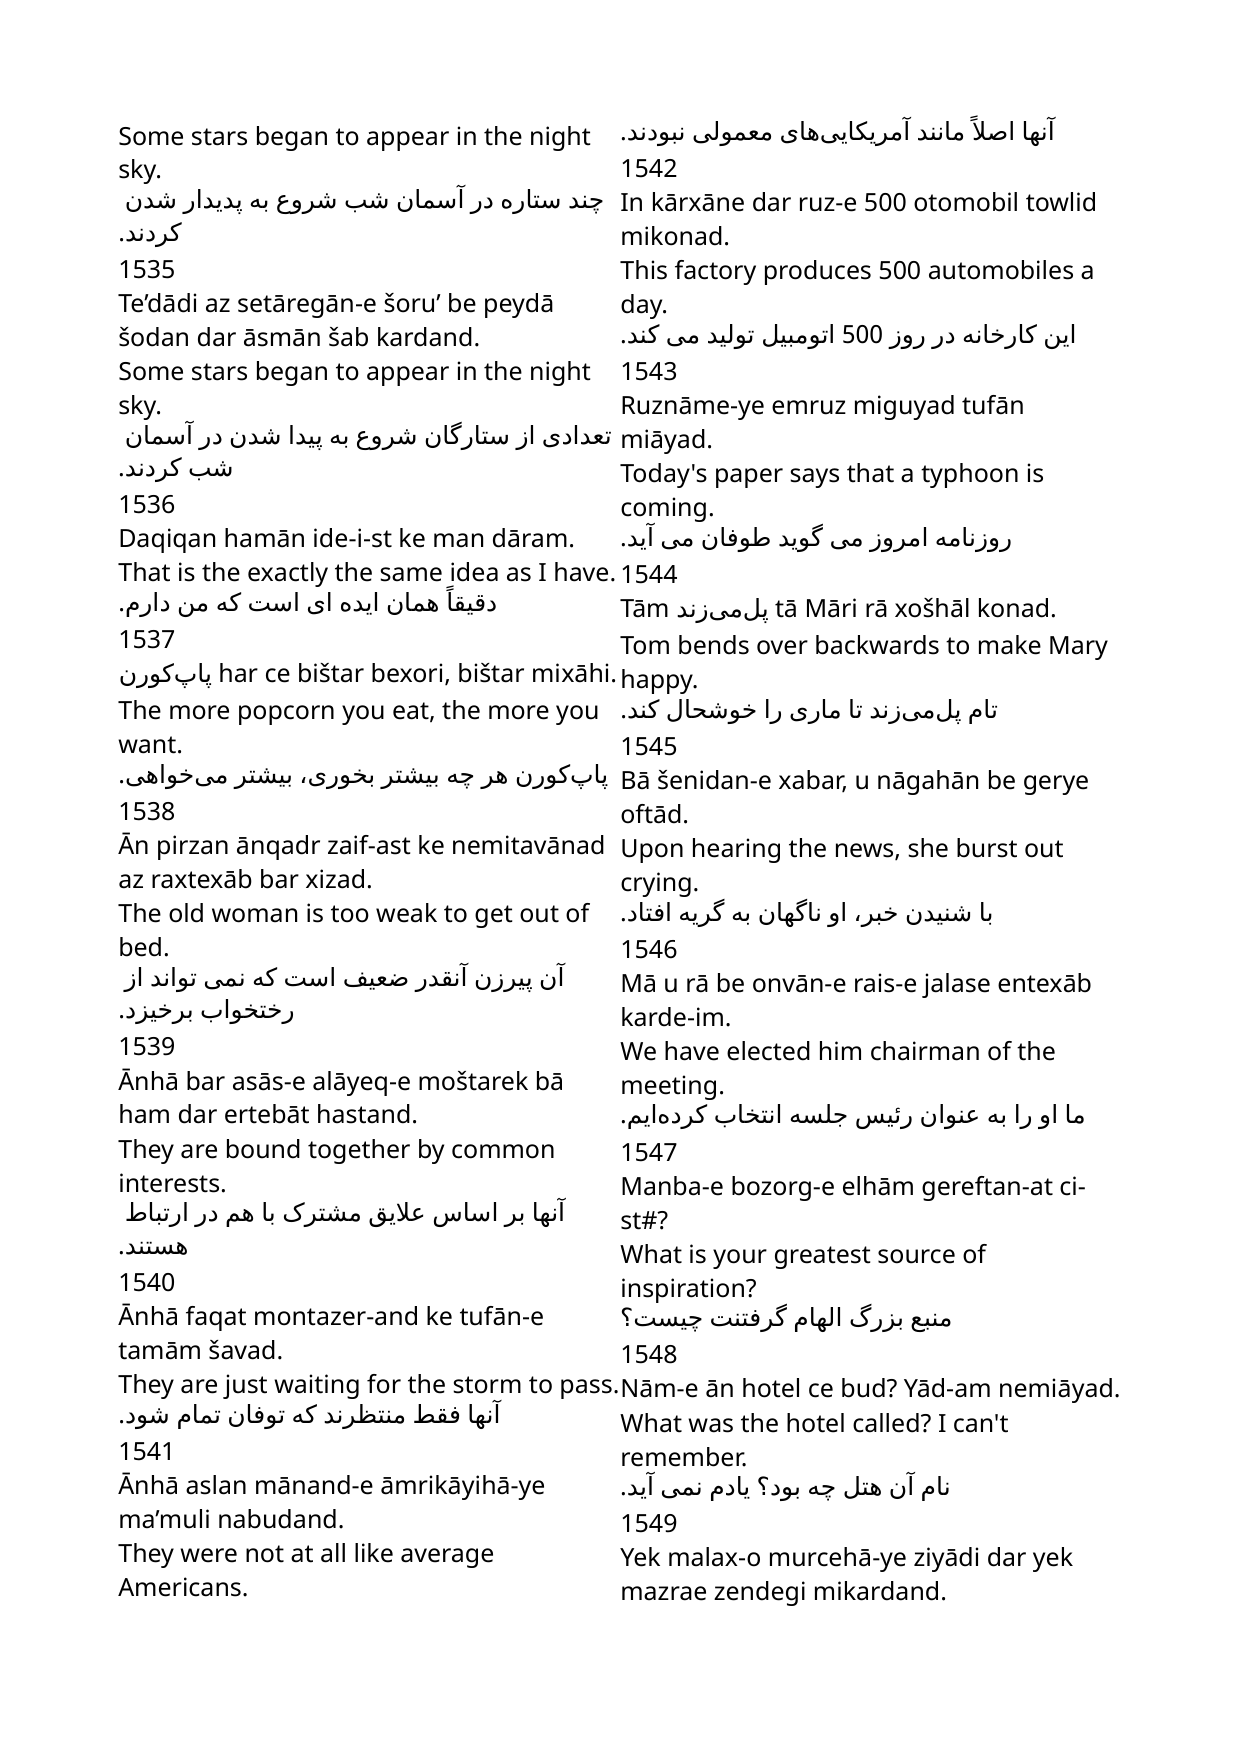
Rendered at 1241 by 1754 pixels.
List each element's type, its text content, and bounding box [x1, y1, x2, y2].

text Some stars began to appear in the night sky. [118, 354, 620, 422]
text 1544 [620, 557, 1122, 591]
text 1535 [118, 251, 620, 286]
text 1536 [118, 487, 620, 521]
text چند ستاره در آسمان شب شروع به پدیدار شدن کردند. [118, 186, 620, 251]
text 1541 [118, 1433, 620, 1467]
text 1539 [118, 1029, 620, 1063]
text 1543 [620, 354, 1122, 388]
text با شنیدن خبر، او ناگهان به گریه افتاد. [620, 899, 1122, 931]
text Te’dādi az setāregān-e šoru’ be peydā šodan dar āsmān šab kardand. [118, 286, 620, 354]
text نام آن هتل چه بود؟ یادم نمی آید. [620, 1473, 1122, 1506]
text Daqiqan hamān ide‌-i-st ke man dāram. [118, 521, 620, 555]
text Ānhā faqat montazer-and ke tufān-e tamām šavad. [118, 1299, 620, 1367]
text They were not at all like average Americans. [118, 1536, 620, 1604]
text تعدادی از ستارگان شروع به پیدا شدن در آسمان شب کردند. [118, 422, 620, 487]
text آن پیرزن آنقدر ضعیف است که نمی تواند از رختخواب برخیزد. [118, 964, 620, 1029]
text 1548 [620, 1337, 1122, 1371]
text Mā u rā be onvān-e rais-e jalase entexāb karde-im. [620, 965, 1122, 1033]
text Ān pirzan ānqadr zaif-ast ke nemi‌tavānad az raxtexāb bar xizad. [118, 828, 620, 896]
text Tām پل‌می‌زند tā Māri rā xošhāl konad. [620, 591, 1122, 628]
text پاپ‌کورن هر چه بیشتر بخوری، بیشتر می‌خواهی. [118, 761, 620, 793]
text 1537 [118, 622, 620, 656]
text This factory produces 500 automobiles a day. [620, 253, 1122, 321]
text What is your greatest source of inspiration? [620, 1236, 1122, 1304]
text پاپ‌کورن har ce bištar bexori, bištar mi‌xāhi. [118, 656, 620, 693]
text آنها فقط منتظرند که توفان تمام شود. [118, 1401, 620, 1433]
text Manba-e bozorg-e elhām gereftan-at ci-st#? [620, 1168, 1122, 1236]
text ما او را به عنوان رئیس جلسه انتخاب کرده‌ایم. [620, 1102, 1122, 1134]
text Tom bends over backwards to make Mary happy. [620, 628, 1122, 696]
text Some stars began to appear in the night sky. [118, 118, 620, 186]
text 1546 [620, 931, 1122, 965]
text آنها بر اساس علایق مشترک با هم در ارتباط هستند. [118, 1199, 620, 1264]
text Ānhā aslan mānand-e āmrikāyi‌hā-ye ma’muli nabudand. [118, 1467, 620, 1536]
text Today's paper says that a typhoon is coming. [620, 456, 1122, 524]
text They are bound together by common interests. [118, 1131, 620, 1199]
text Nām-e ān hotel ce bud? Yād-am nemi‌āyad. [620, 1371, 1122, 1405]
text Ānhā bar asās-e alāyeq-e moštarek bā ham dar ertebāt hastand. [118, 1063, 620, 1131]
text Bā šenidan-e xabar, u nāgahān be gerye oftād. [620, 762, 1122, 831]
text The old woman is too weak to get out of bed. [118, 896, 620, 964]
text Ruznāme‌-ye emruz mi‌guyad tufān mi‌āyad. [620, 388, 1122, 456]
text That is the exactly the same idea as I have. [118, 555, 620, 589]
text 1549 [620, 1506, 1122, 1540]
text 1545 [620, 728, 1122, 762]
text They are just waiting for the storm to pass. [118, 1367, 620, 1401]
text این کارخانه در روز 500 اتومبیل تولید می کند. [620, 321, 1122, 354]
text What was the hotel called? I can't remember. [620, 1405, 1122, 1473]
text 1542 [620, 151, 1122, 185]
text The more popcorn you eat, the more you want. [118, 693, 620, 761]
text Upon hearing the news, she burst out crying. [620, 831, 1122, 899]
text Yek malax-o murce‌hā-ye ziyādi dar yek mazrae zendegi mi‌kardand. [620, 1540, 1122, 1608]
text In kārxāne dar ruz-e 500 otomobil towlid mi‌konad. [620, 185, 1122, 253]
text 1547 [620, 1134, 1122, 1168]
text 1540 [118, 1264, 620, 1299]
text 1538 [118, 793, 620, 828]
text We have elected him chairman of the meeting. [620, 1033, 1122, 1102]
text دقیقاً همان ایده ای است که من دارم. [118, 589, 620, 622]
text تام پل‌می‌زند تا ماری را خوشحال کند. [620, 696, 1122, 728]
text منبع بزرگ الهام گرفتنت چیست؟ [620, 1304, 1122, 1337]
text آنها اصلاً مانند آمریکایی‌های معمولی نبودند. [620, 118, 1122, 151]
text روزنامه امروز می گوید طوفان می آید. [620, 524, 1122, 557]
